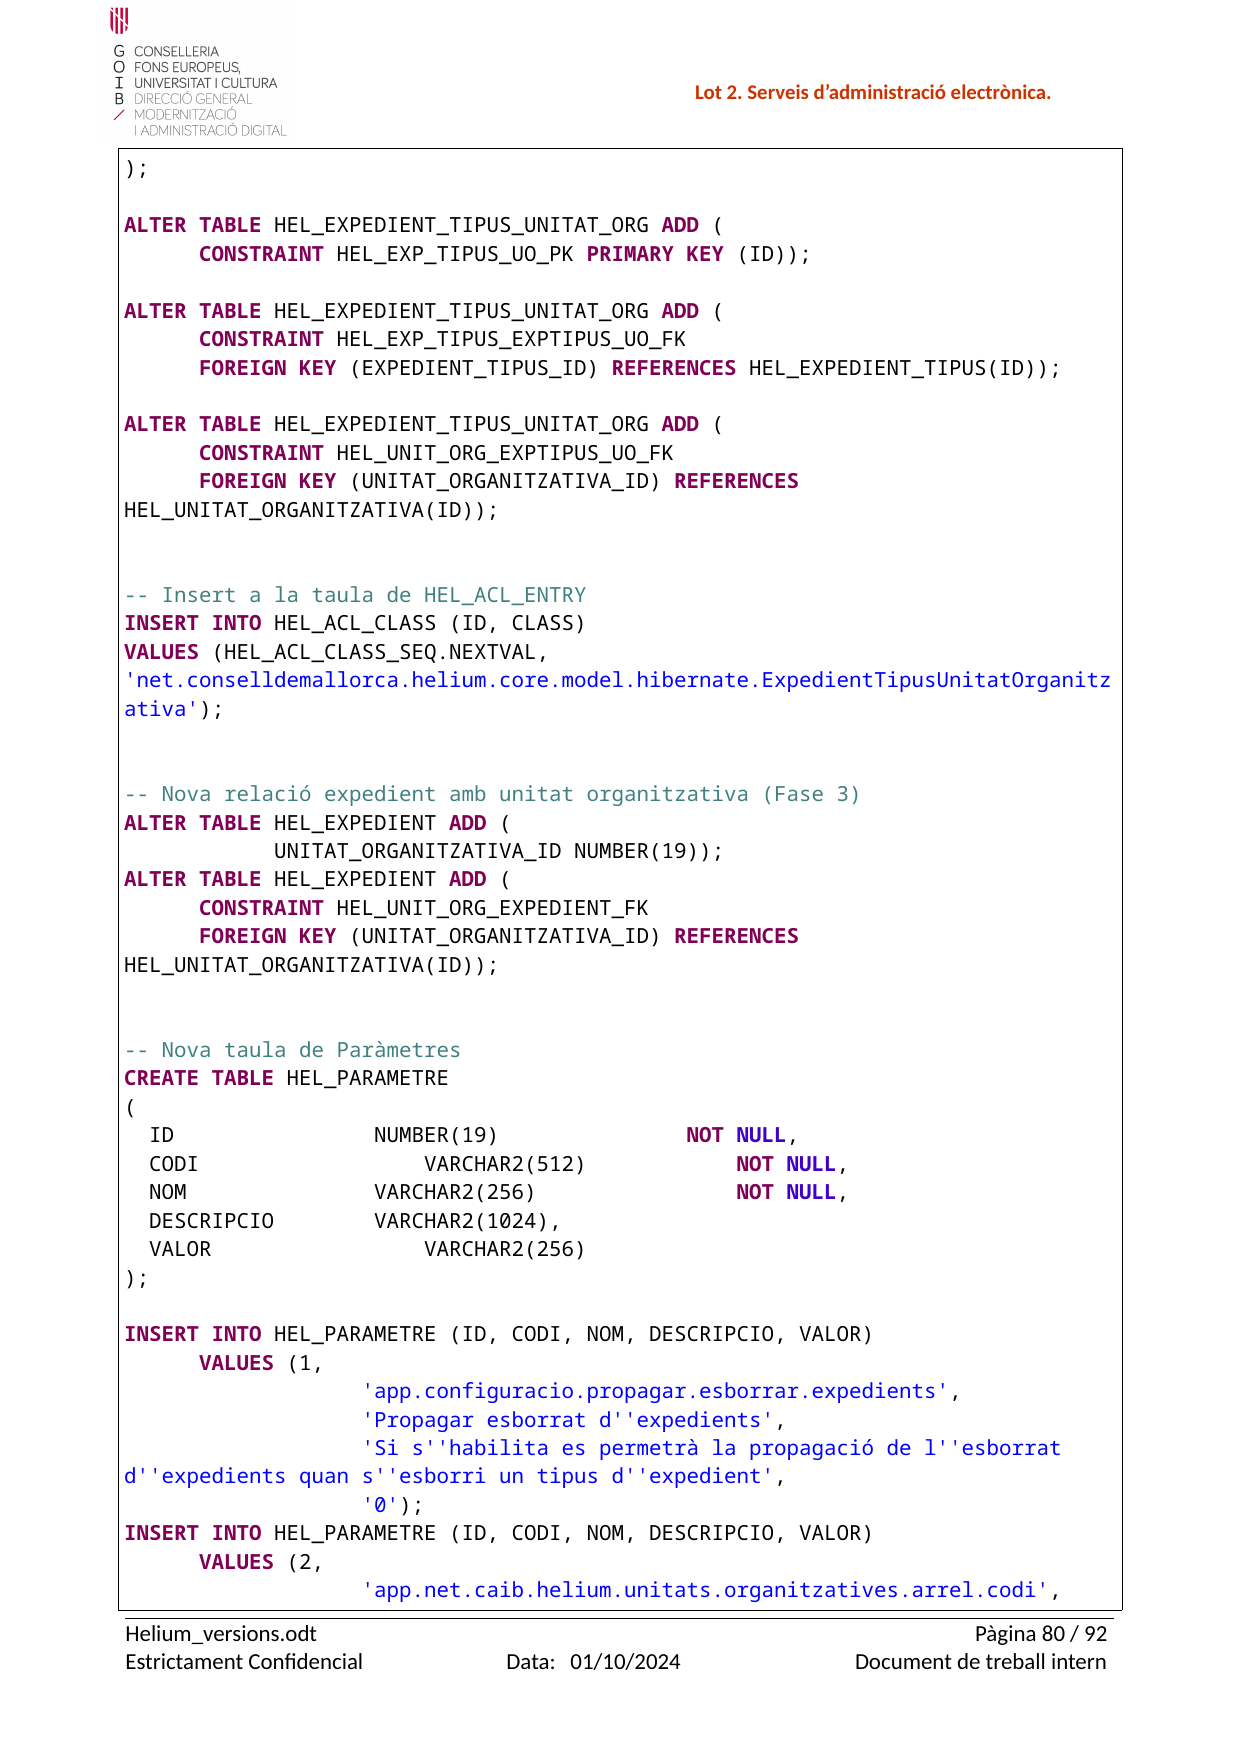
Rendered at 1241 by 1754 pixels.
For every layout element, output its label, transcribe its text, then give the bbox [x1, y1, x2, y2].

table_header ); ALTER TABLE HEL_EXPEDIENT_TIPUS_UNITAT_ORG ADD ( CONSTRAINT HEL_EXP_TIPUS_UO_PK PRIMARY KEY (ID)); ALTER TABLE HEL_EXPEDIENT_TIPUS_UNITAT_ORG ADD ( CONSTRAINT HEL_EXP_TIPUS_EXPTIPUS_UO_FK FOREIGN KEY (EXPEDIENT_TIPUS_ID) REFERENCES HEL_EXPEDIENT_TIPUS(ID)); ALTER TABLE HEL_EXPEDIENT_TIPUS_UNITAT_ORG ADD ( CONSTRAINT HEL_UNIT_ORG_EXPTIPUS_UO_FK FOREIGN KEY (UNITAT_ORGANITZATIVA_ID) REFERENCES HEL_UNITAT_ORGANITZATIVA(ID)); -- Insert a la taula de HEL_ACL_ENTRY INSERT INTO HEL_ACL_CLASS (ID, CLASS) VALUES (HEL_ACL_CLASS_SEQ.NEXTVAL, 'net.conselldemallorca.helium.core.model.hibernate.ExpedientTipusUnitatOrganitzativa'); -- Nova relació expedient amb unitat organitzativa (Fase 3) ALTER TABLE HEL_EXPEDIENT ADD ( UNITAT_ORGANITZATIVA_ID NUMBER(19)); ALTER TABLE HEL_EXPEDIENT ADD ( CONSTRAINT HEL_UNIT_ORG_EXPEDIENT_FK FOREIGN KEY (UNITAT_ORGANITZATIVA_ID) REFERENCES HEL_UNITAT_ORGANITZATIVA(ID)); -- Nova taula de Paràmetres CREATE TABLE HEL_PARAMETRE ( ID NUMBER(19) NOT NULL, CODI VARCHAR2(512) NOT NULL, NOM VARCHAR2(256) NOT NULL, DESCRIPCIO VARCHAR2(1024), VALOR VARCHAR2(256) ); INSERT INTO HEL_PARAMETRE (ID, CODI, NOM, DESCRIPCIO, VALOR) VALUES (1, 'app.configuracio.propagar.esborrar.expedients', 'Propagar esborrat d''expedients', 'Si s''habilita es permetrà la propagació de l''esborrat d''expedients quan s''esborri un tipus d''expedient', '0'); INSERT INTO HEL_PARAMETRE (ID, CODI, NOM, DESCRIPCIO, VALOR) VALUES (2, 'app.net.caib.helium.unitats.organitzatives.arrel.codi', [119, 149, 1122, 1609]
picture [100, 0, 297, 144]
